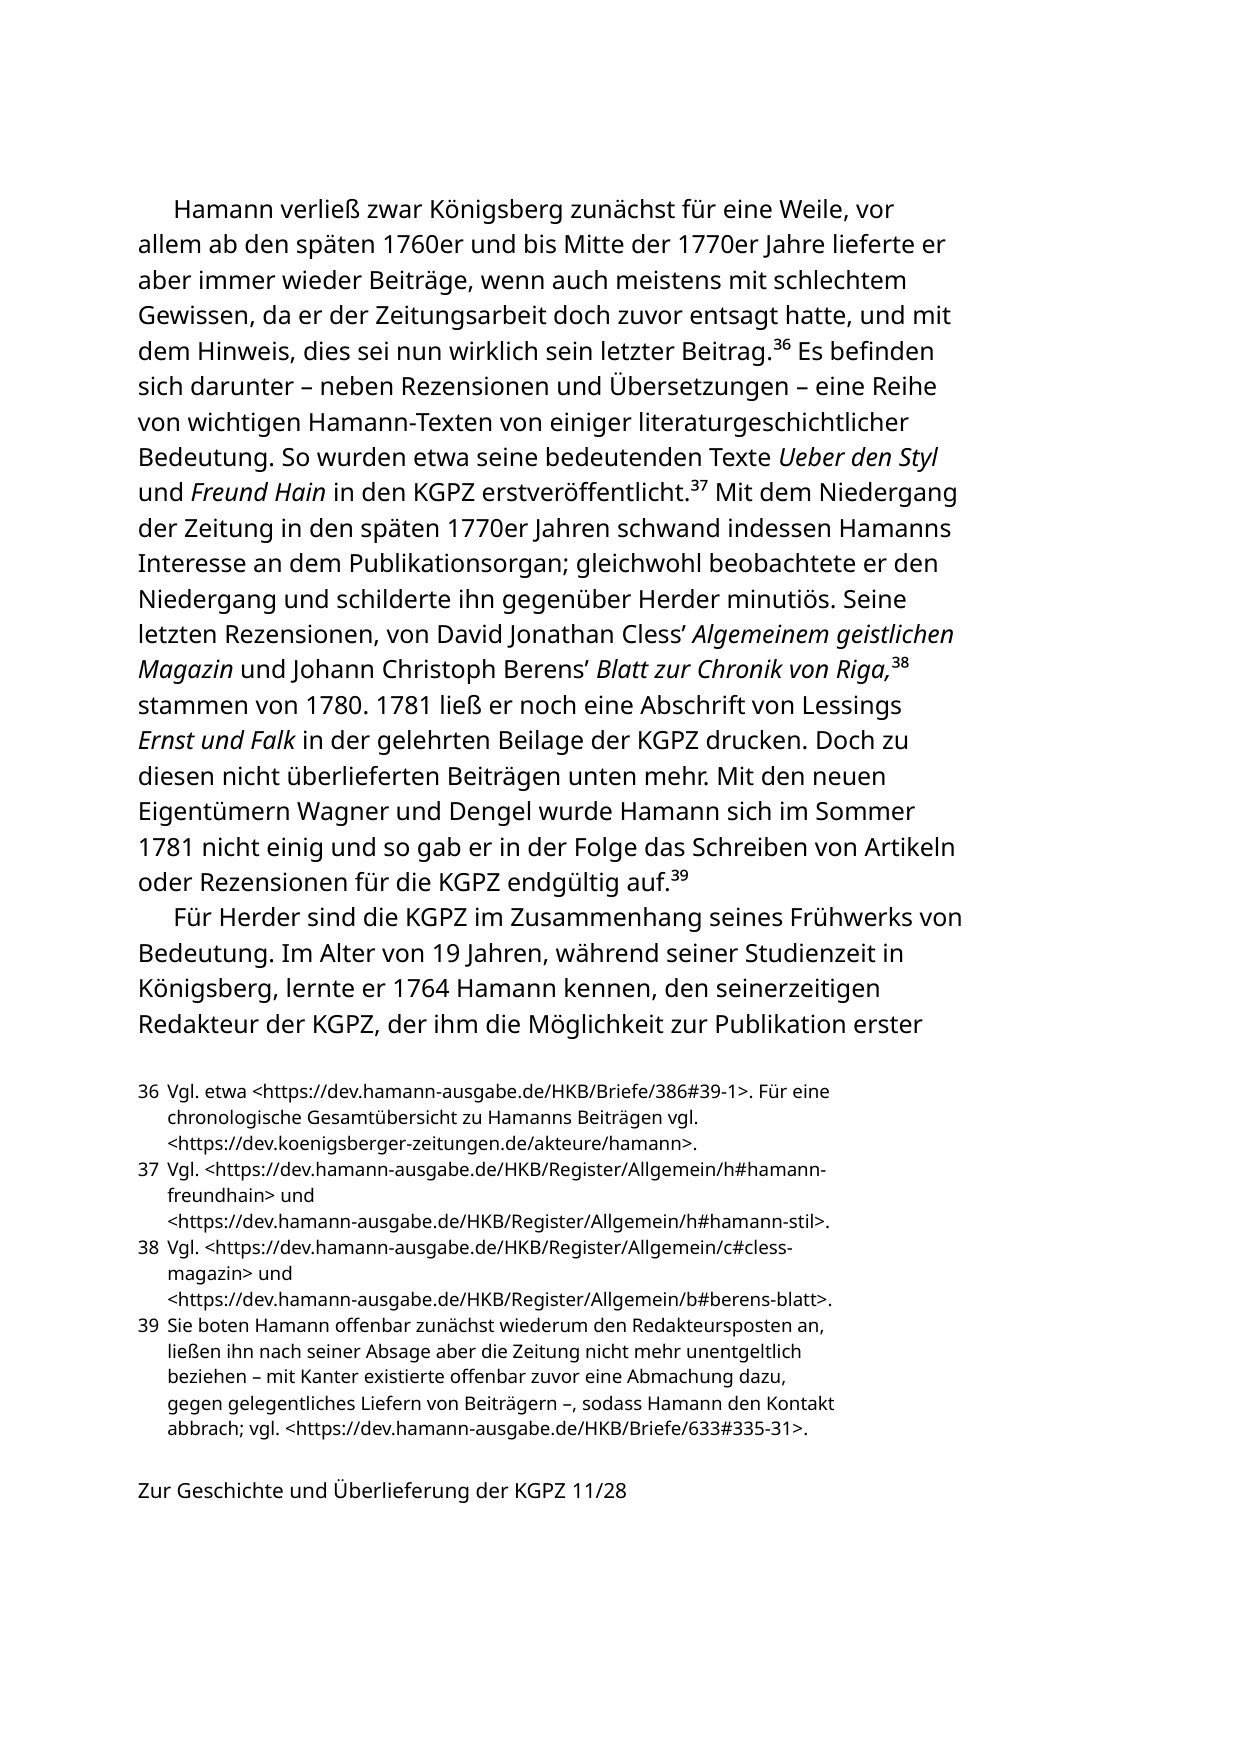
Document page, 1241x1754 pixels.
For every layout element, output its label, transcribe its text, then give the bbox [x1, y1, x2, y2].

text Hamann verließ zwar Königsberg zunächst für eine Weile, vor allem ab den späten 1760er und bis Mitte der 1770er Jahre lieferte er aber immer wieder Beiträge, wenn auch meistens mit schlechtem Gewissen, da er der Zeitungsarbeit doch zuvor entsagt hatte, und mit dem Hinweis, dies sei nun wirklich sein letzter Beitrag. Es befinden sich darunter – neben Rezensionen und Übersetzungen – eine Reihe von wichtigen Hamann-Texten von einiger literaturgeschichtlicher Bedeutung. So wurden etwa seine bedeutenden Texte Ueber den Styl und Freund Hain in den KGPZ erstveröffentlicht. Mit dem Niedergang der Zeitung in den späten 1770er Jahren schwand indessen Hamanns Interesse an dem Publikationsorgan; gleichwohl beobachtete er den Niedergang und schilderte ihn gegenüber Herder minutiös. Seine letzten Rezensionen, von David Jonathan Cless’ Algemeinem geistlichen Magazin und Johann Christoph Berens’ Blatt zur Chronik von Riga, stammen von 1780. 1781 ließ er noch eine Abschrift von Lessings Ernst und Falk in der gelehrten Beilage der KGPZ drucken. Doch zu diesen nicht überlieferten Beiträgen unten mehr. Mit den neuen Eigentümern Wagner und Dengel wurde Hamann sich im Sommer 1781 nicht einig und so gab er in der Folge das Schreiben von Artikeln oder Rezensionen für die KGPZ endgültig auf. [138, 190, 964, 898]
text Vgl. <https://dev.hamann-ausgabe.de/HKB/Register/Allgemein/h#hamann-freundhain> und <https://dev.hamann-ausgabe.de/HKB/Register/Allgemein/h#hamann-stil>. [138, 1156, 846, 1233]
text Für Herder sind die KGPZ im Zusammenhang seines Frühwerks von Bedeutung. Im Alter von 19 Jahren, während seiner Studienzeit in Königsberg, lernte er 1764 Hamann kennen, den seinerzeitigen Redakteur der KGPZ, der ihm die Möglichkeit zur Publikation erster [138, 898, 964, 1040]
text Sie boten Hamann offenbar zunächst wiederum den Redakteursposten an, ließen ihn nach seiner Absage aber die Zeitung nicht mehr unentgeltlich beziehen – mit Kanter existierte offenbar zuvor eine Abmachung dazu, gegen gelegentliches Liefern von Beiträgern –, sodass Hamann den Kontakt abbrach; vgl. <https://dev.hamann-ausgabe.de/HKB/Briefe/633#335-31>. [138, 1311, 846, 1441]
text Vgl. <https://dev.hamann-ausgabe.de/HKB/Register/Allgemein/c#cless-magazin> und <https://dev.hamann-ausgabe.de/HKB/Register/Allgemein/b#berens-blatt>. [138, 1233, 846, 1311]
text Vgl. etwa <https://dev.hamann-ausgabe.de/HKB/Briefe/386#39-1>. Für eine chronologische Gesamtübersicht zu Hamanns Beiträgen vgl. <https://dev.koenigsberger-zeitungen.de/akteure/hamann>. [138, 1078, 846, 1156]
